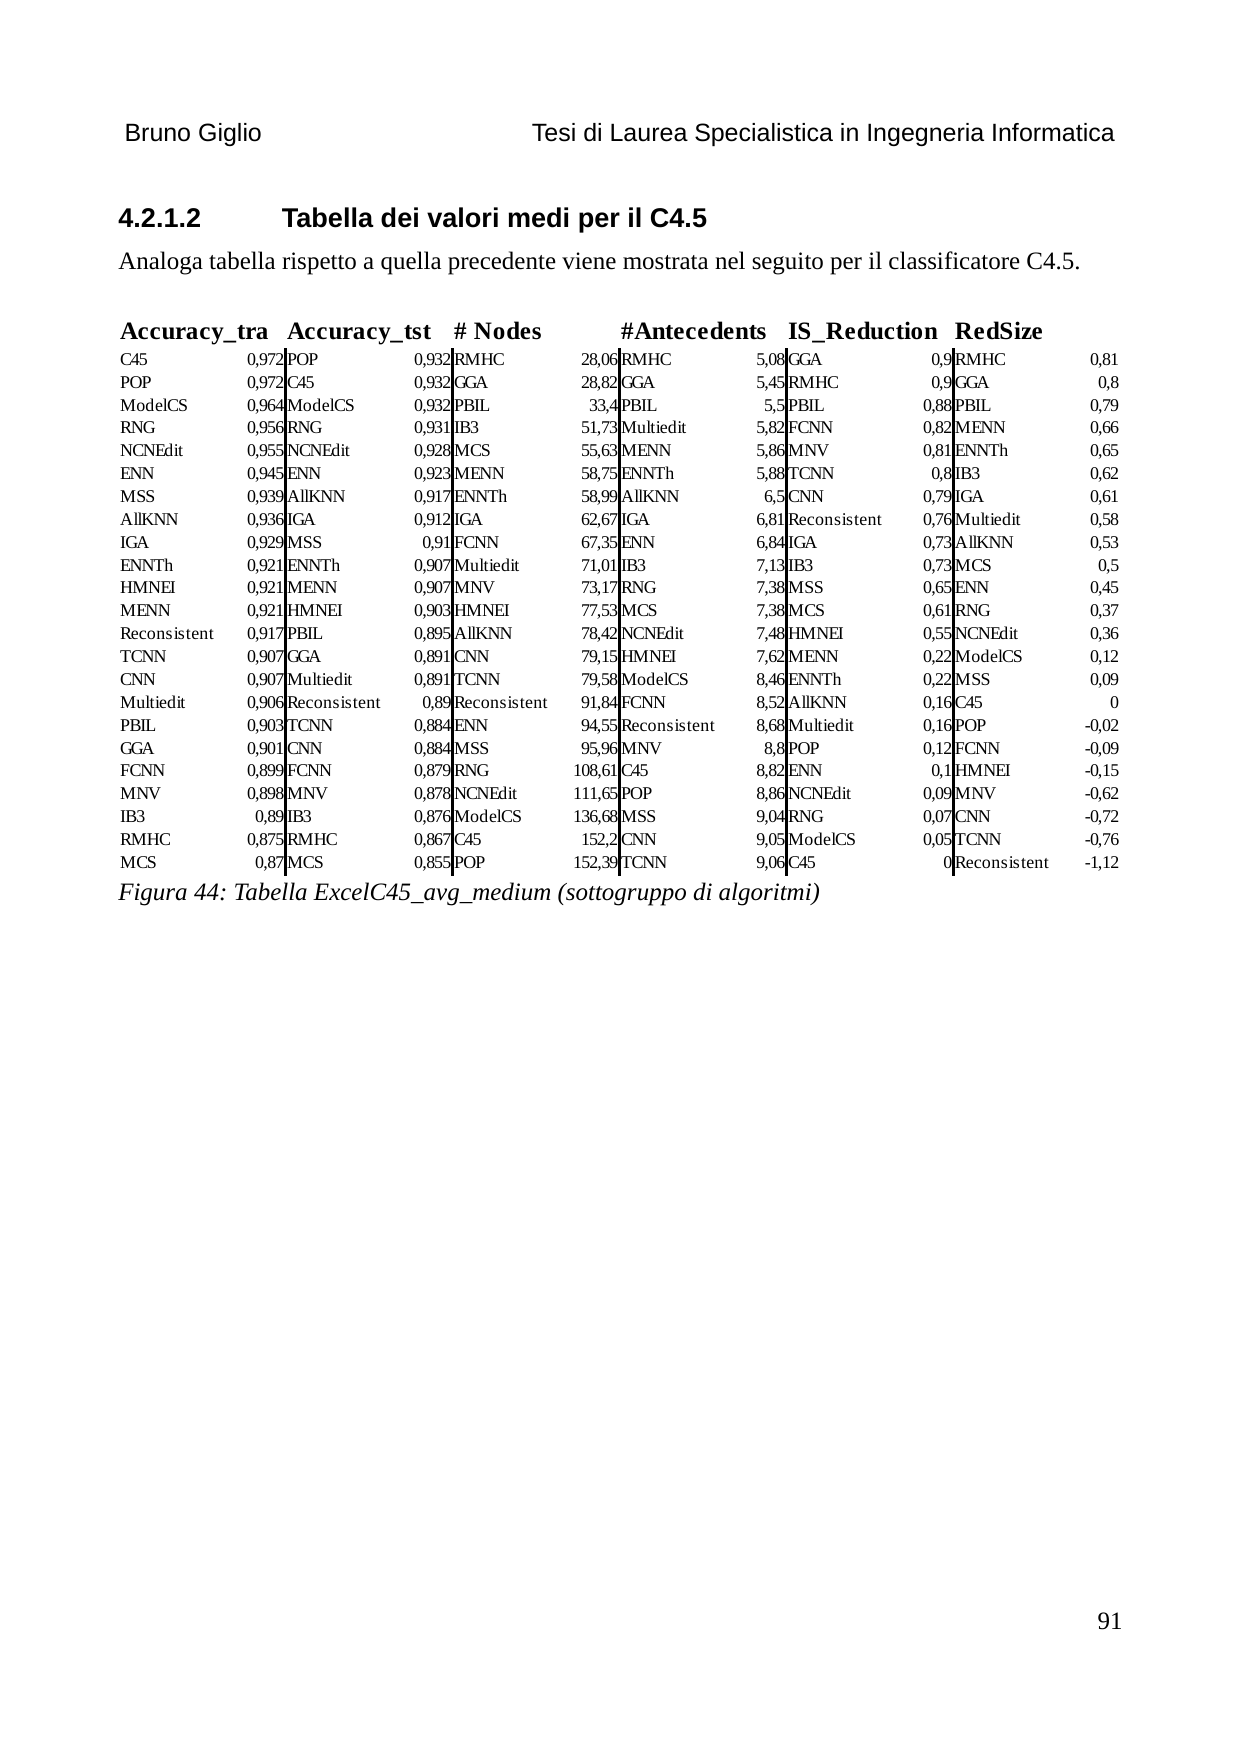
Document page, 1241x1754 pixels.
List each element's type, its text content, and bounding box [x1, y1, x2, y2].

text Figura 44: Tabella ExcelC45_avg_medium (sottogruppo di algoritmi) [118, 317, 1122, 905]
subtitle Tabella dei valori medi per il C4.5 [118, 202, 1122, 233]
text Analoga tabella rispetto a quella precedente viene mostrata nel seguito per il classificatore C4.5. [118, 246, 1122, 274]
